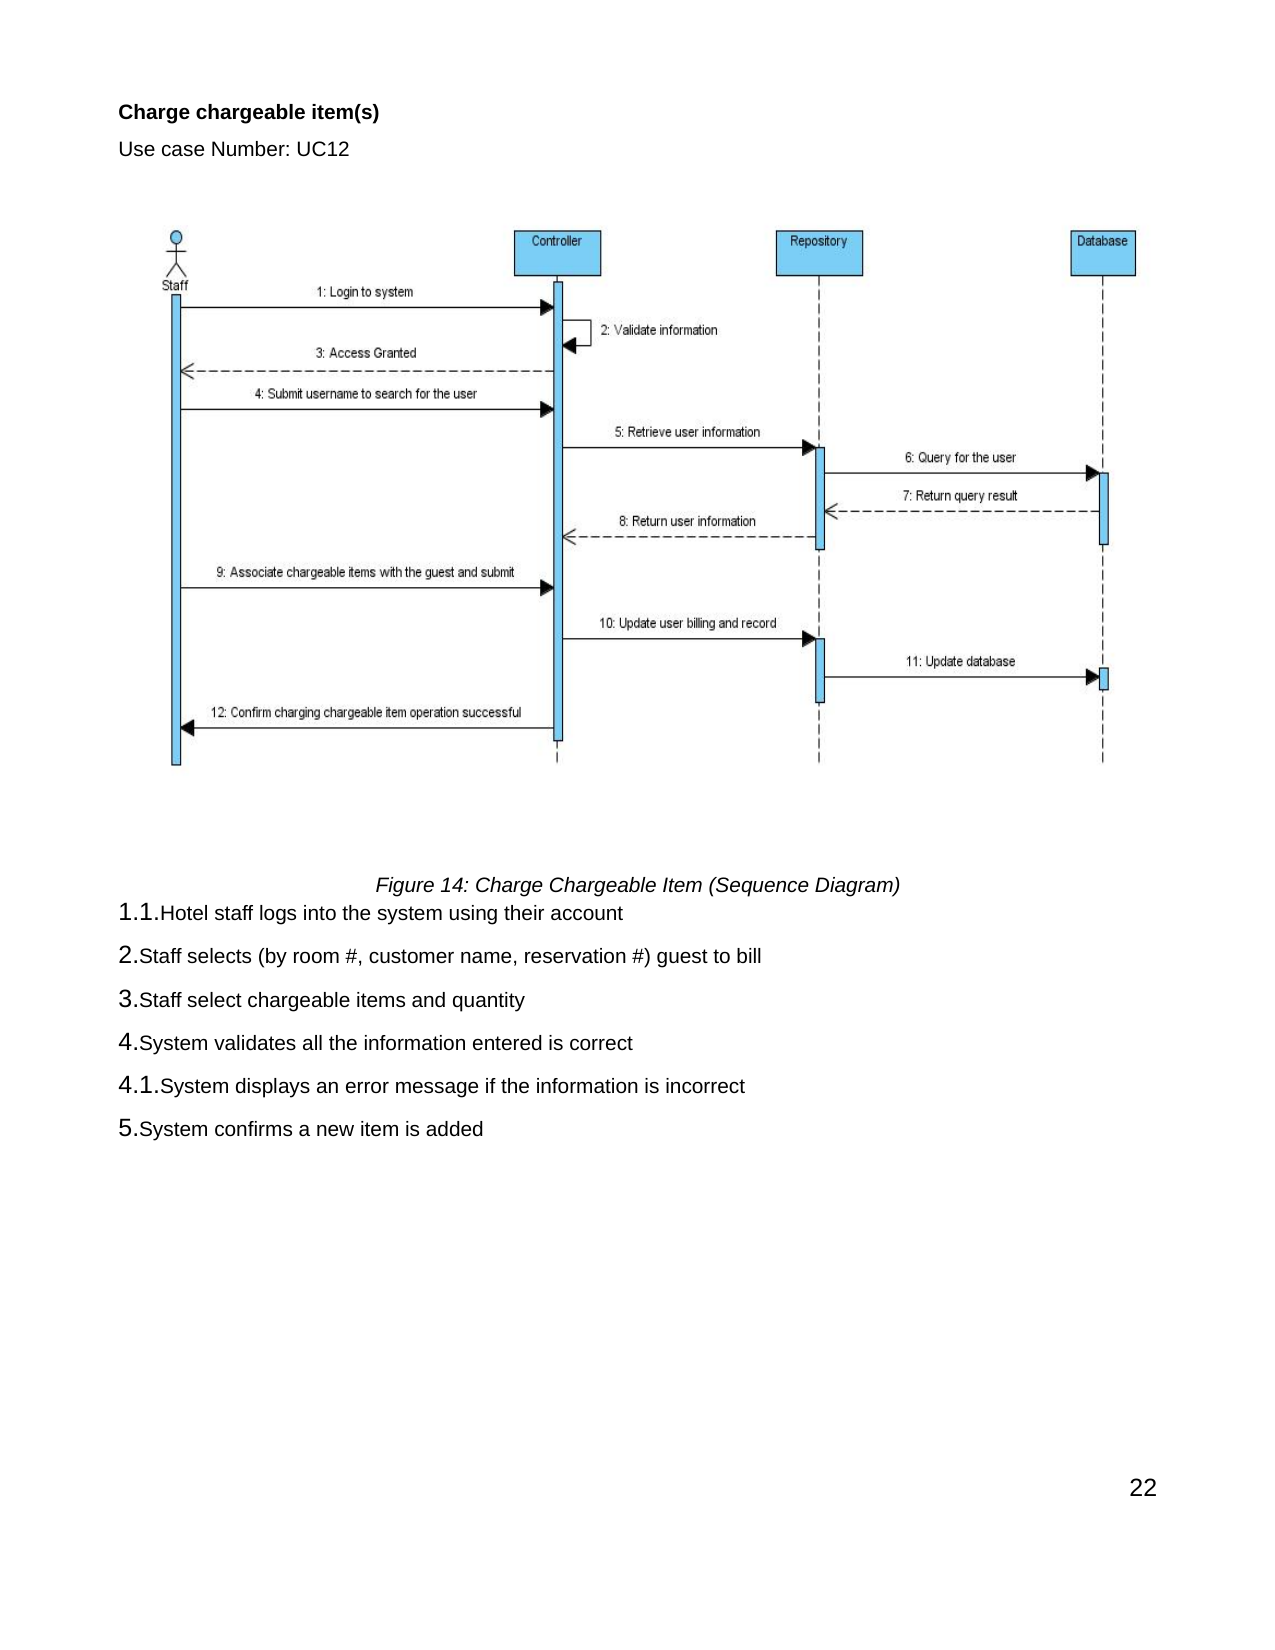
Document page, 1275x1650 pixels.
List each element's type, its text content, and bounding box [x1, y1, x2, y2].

list Hotel staff logs into the system using their account [118, 172, 1157, 926]
text Use case Number: UC12 [118, 136, 1157, 160]
list Staff selects (by room #, customer name, reservation #) guest to bill [118, 940, 1157, 969]
subtitle Charge chargeable item(s) [118, 100, 1157, 124]
text [120, 193, 1158, 205]
text Figure 14: Charge Chargeable Item (Sequence Diagram) [120, 874, 1158, 897]
list System displays an error message if the information is incorrect [118, 1070, 1157, 1098]
picture [119, 205, 1159, 874]
list System confirms a new item is added [118, 1113, 1157, 1142]
list System validates all the information entered is correct [118, 1027, 1157, 1055]
list Staff select chargeable items and quantity [118, 983, 1157, 1012]
